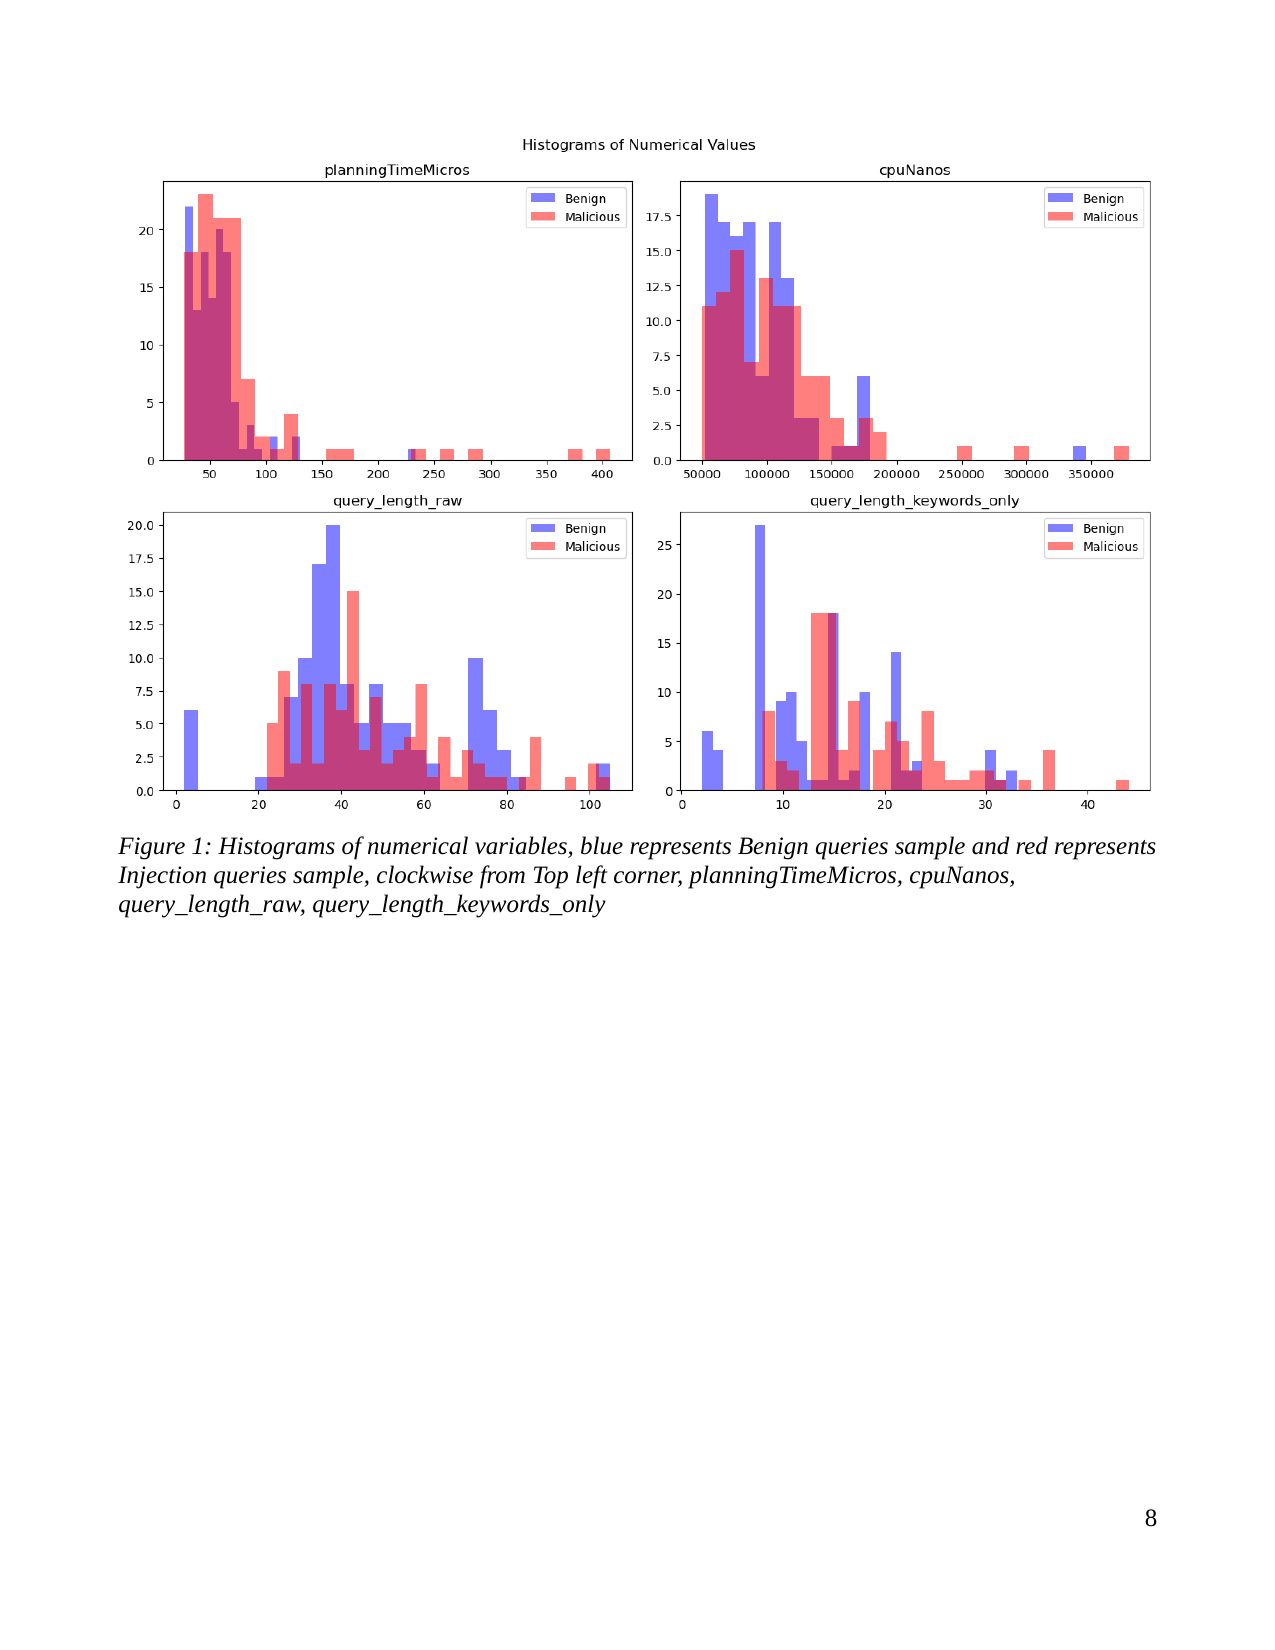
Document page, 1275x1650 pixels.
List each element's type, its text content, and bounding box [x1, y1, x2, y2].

picture [118, 130, 1157, 819]
text Figure 1: Histograms of numerical variables, blue represents Benign queries sample and red represents Injection queries sample, clockwise from Top left corner, planningTimeMicros, cpuNanos, query_length_raw, query_length_keywords_only [118, 819, 1157, 918]
